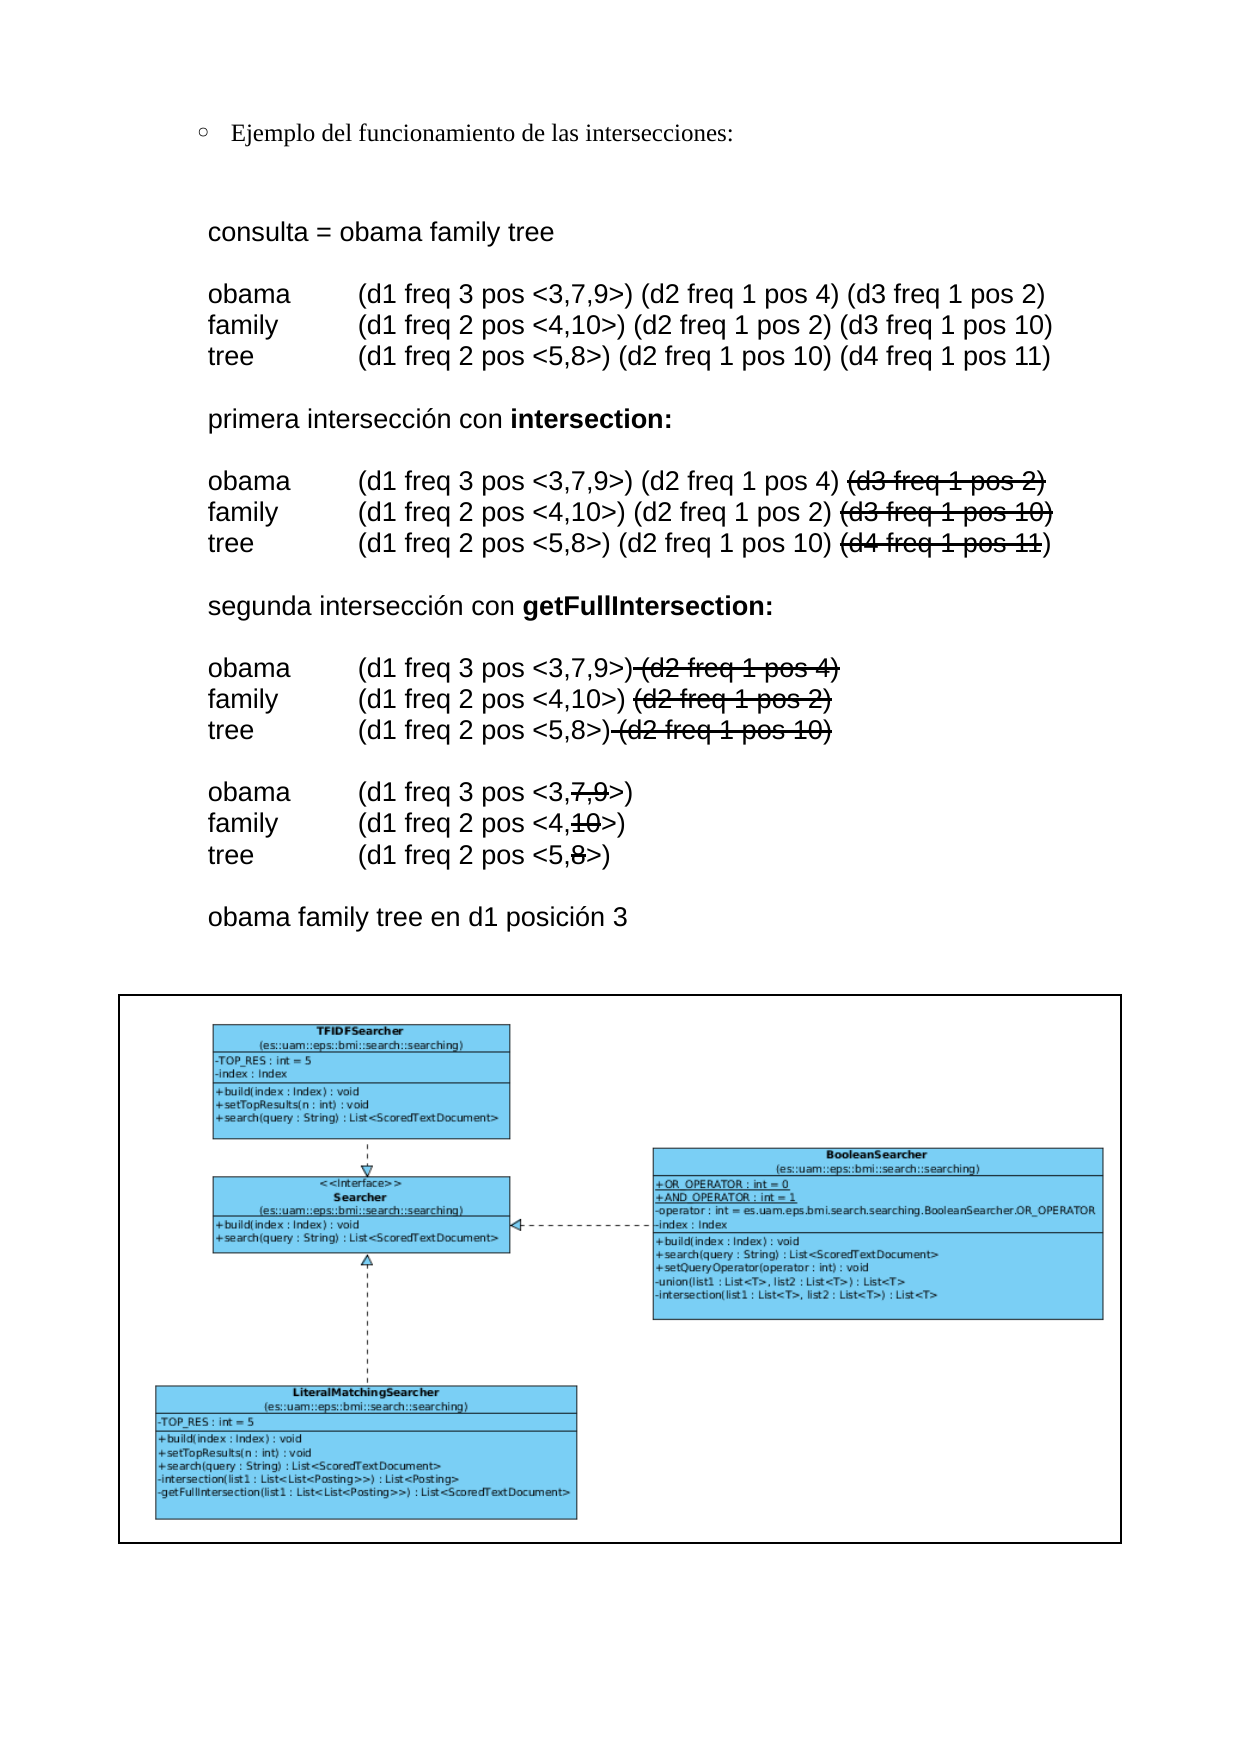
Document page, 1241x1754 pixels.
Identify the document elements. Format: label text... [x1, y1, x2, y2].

list Ejemplo del funcionamiento de las intersecciones: [193, 118, 1122, 147]
picture [123, 998, 1118, 1540]
